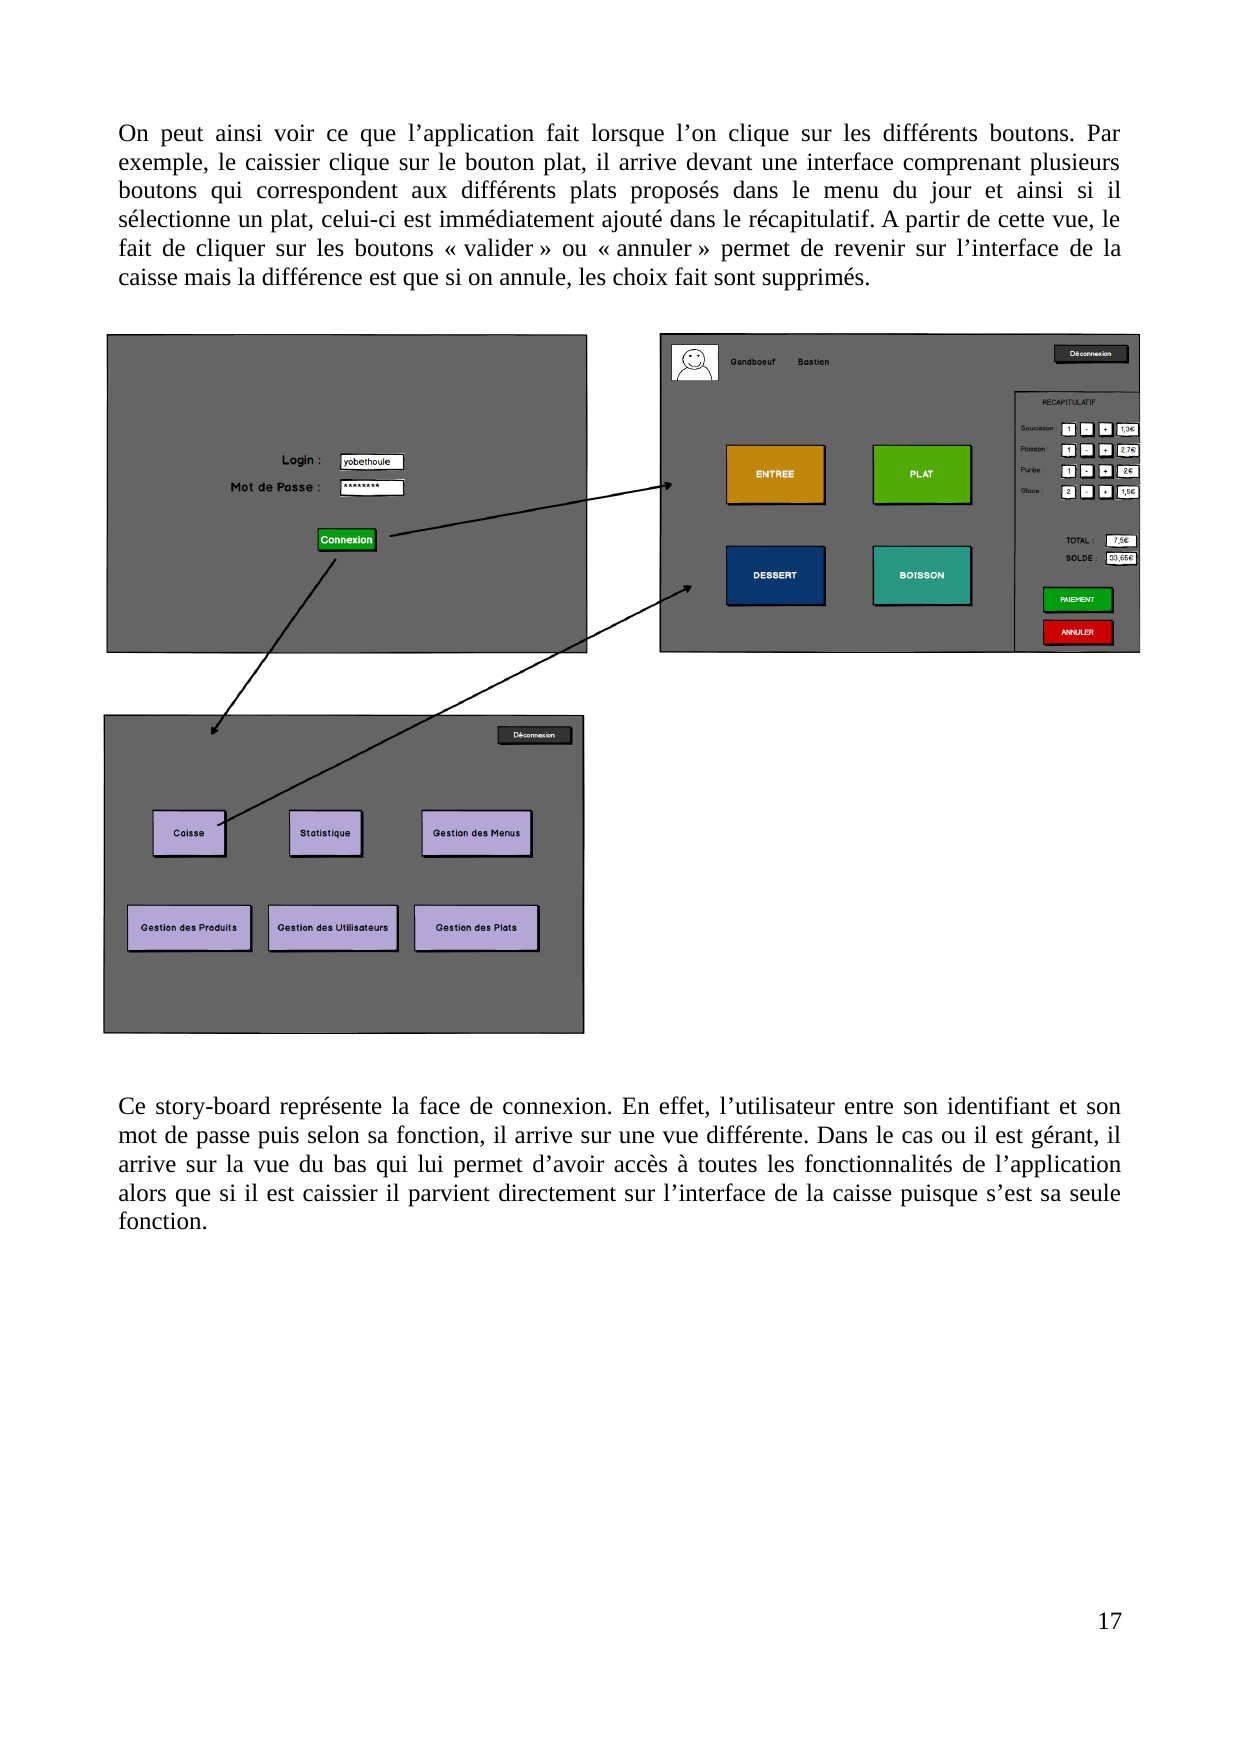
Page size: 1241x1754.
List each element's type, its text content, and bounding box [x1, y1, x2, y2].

text Ce story-board représente la face de connexion. En effet, l’utilisateur entre son identifiant et son mot de passe puis selon sa fonction, il arrive sur une vue différente. Dans le cas ou il est gérant, il arrive sur la vue du bas qui lui permet d’avoir accès à toutes les fonctionnalités de l’application alors que si il est caissier il parvient directement sur l’interface de la caisse puisque s’est sa seule fonction. [118, 1091, 1122, 1235]
text On peut ainsi voir ce que l’application fait lorsque l’on clique sur les différents boutons. Par exemple, le caissier clique sur le bouton plat, il arrive devant une interface comprenant plusieurs boutons qui correspondent aux différents plats proposés dans le menu du jour et ainsi si il sélectionne un plat, celui-ci est immédiatement ajouté dans le récapitulatif. A partir de cette vue, le fait de cliquer sur les boutons « valider » ou « annuler » permet de revenir sur l’interface de la caisse mais la différence est que si on annule, les choix fait sont supprimés. [118, 118, 1122, 291]
picture [103, 333, 1141, 1034]
